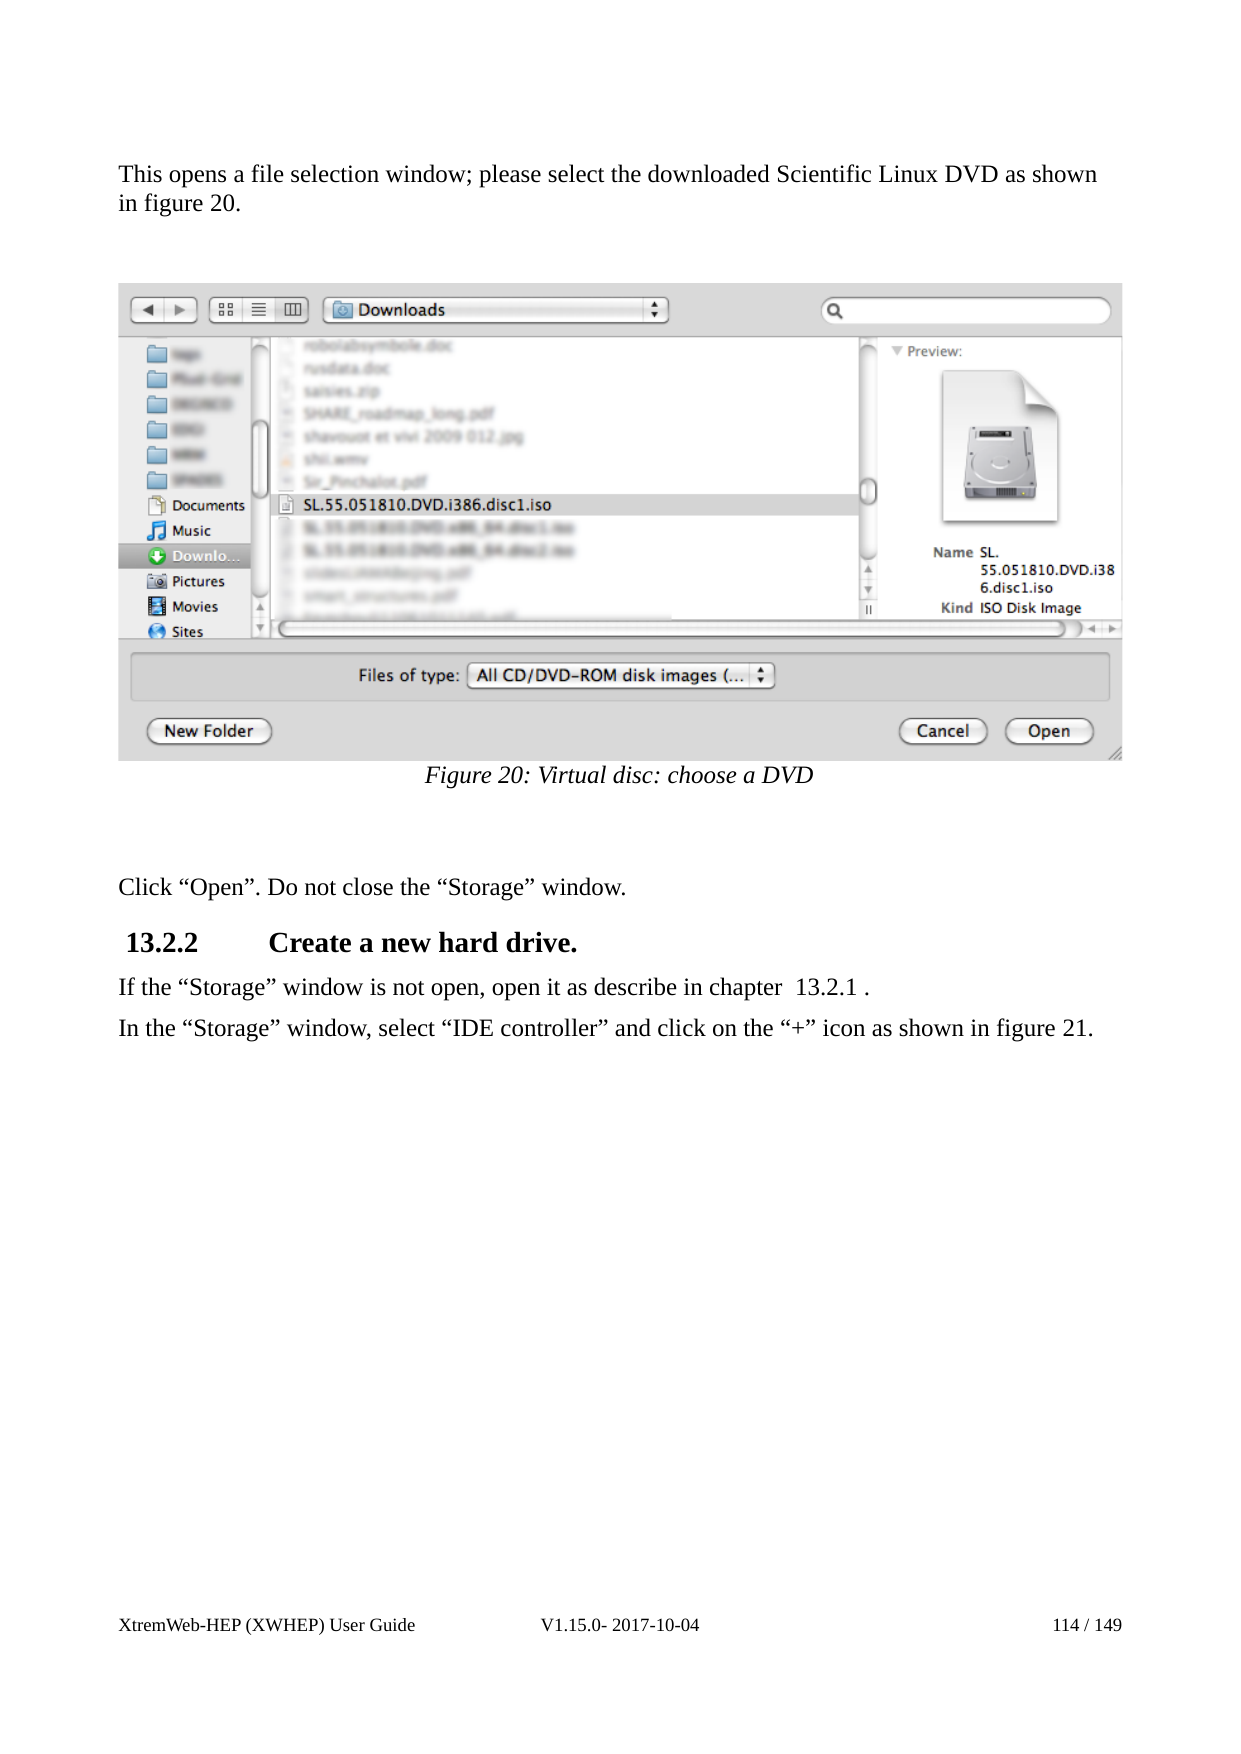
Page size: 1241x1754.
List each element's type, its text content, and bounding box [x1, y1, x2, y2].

text This opens a file selection window; please select the downloaded Scientific Linux DVD as shown in figure 20. [118, 159, 1122, 217]
picture [118, 283, 1123, 761]
text Click “Open”. Do not close the “Storage” window. [118, 872, 1122, 901]
text In the “Storage” window, select “IDE controller” and click on the “+” icon as shown in figure 21. [118, 1013, 1122, 1042]
text If the “Storage” window is not open, open it as describe in chapter 13.2.1. [118, 972, 1122, 1000]
text Figure 20: Virtual disc: choose a DVD [118, 761, 1122, 789]
subtitle Create a new hard drive. [118, 926, 1122, 959]
